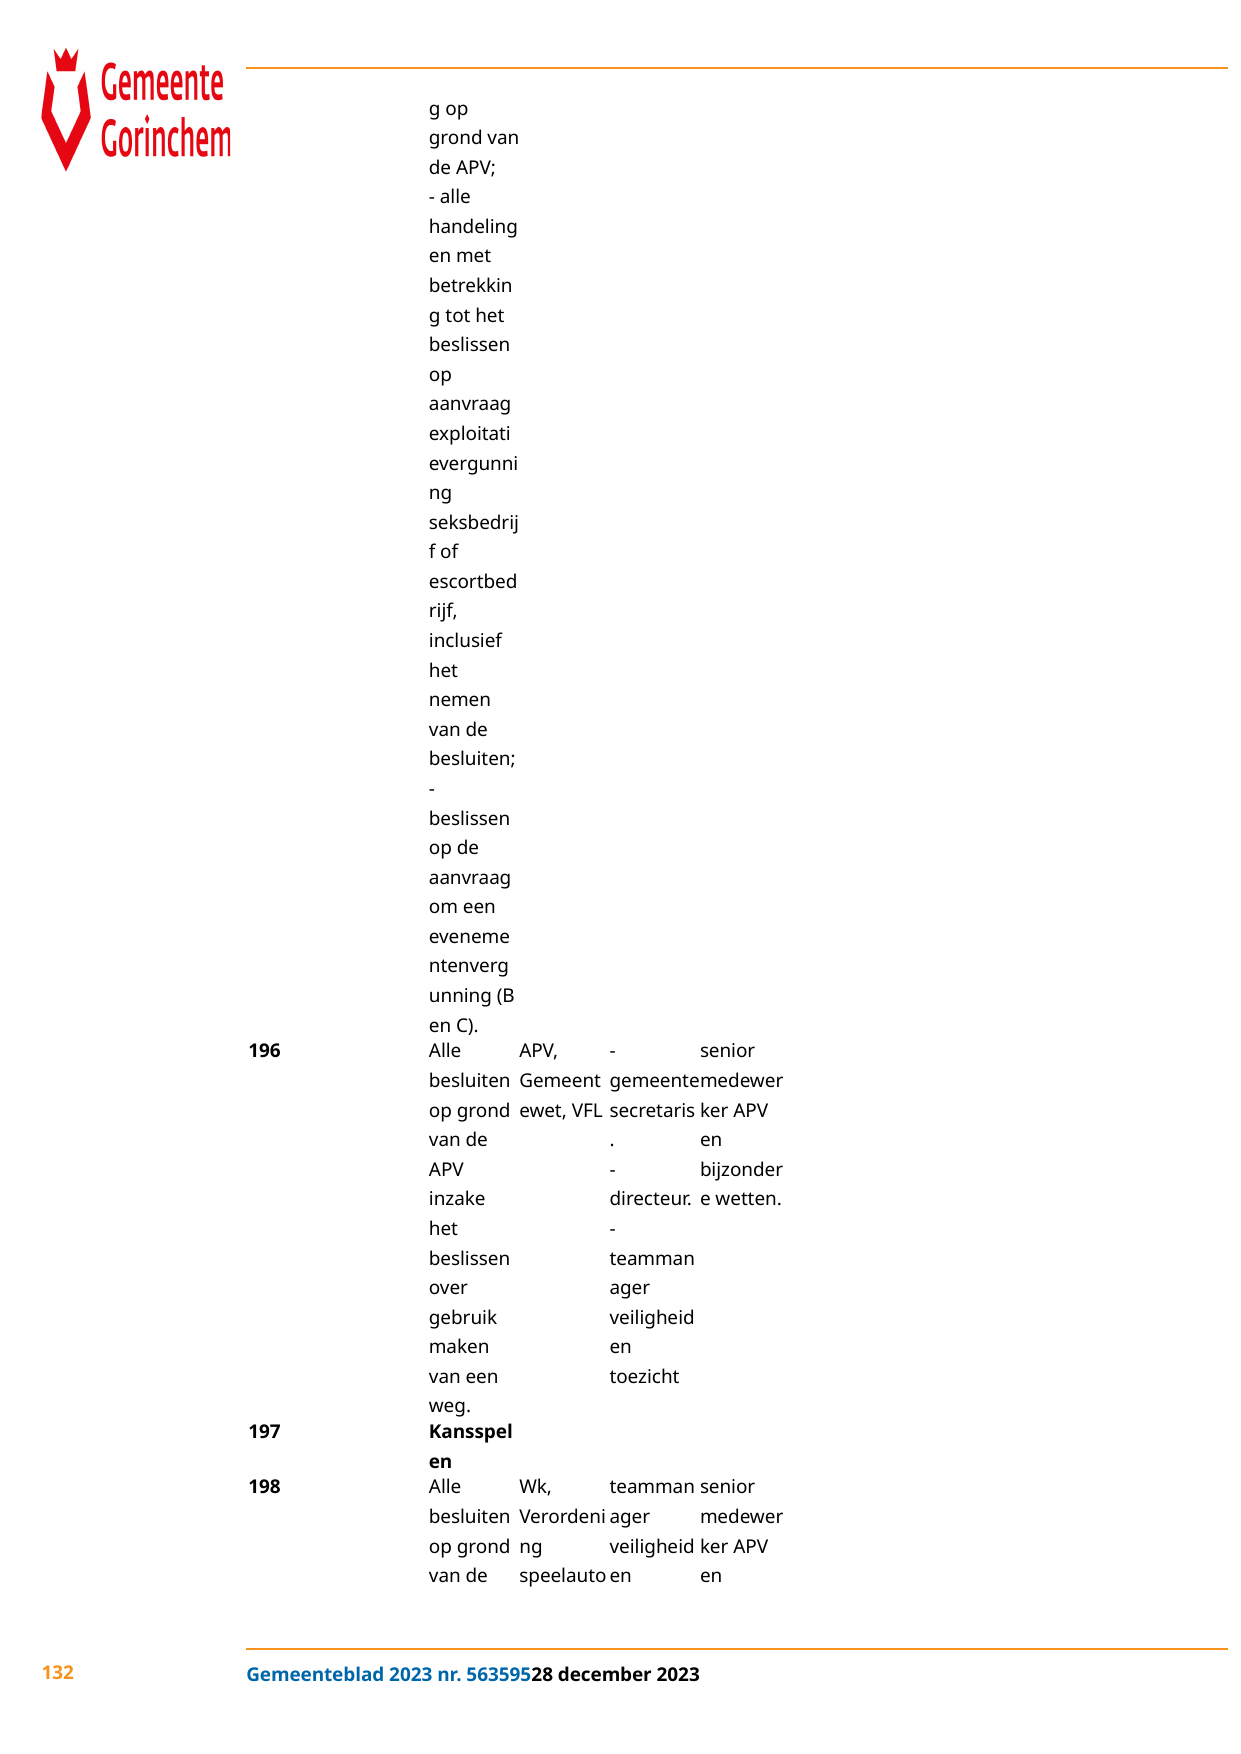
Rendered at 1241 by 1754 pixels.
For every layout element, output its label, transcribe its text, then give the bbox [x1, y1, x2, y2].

table_cell [1061, 1418, 1152, 1474]
table_cell Kansspelen [429, 1418, 519, 1474]
table_cell teammanager veiligheid en [609, 1474, 700, 1588]
table_cell [519, 1418, 609, 1474]
table_cell [609, 1418, 700, 1474]
table_cell APV, Gemeentewet, VFL [519, 1038, 609, 1418]
table_cell [1061, 1038, 1152, 1418]
table_cell - gemeentesecretaris. - directeur. - teammanager veiligheid en toezicht [609, 1038, 700, 1418]
table_cell [790, 1418, 881, 1474]
table_cell senior medewerker APV en bijzondere wetten. [700, 1038, 790, 1418]
table_cell [609, 95, 700, 1038]
table_cell [338, 95, 429, 1038]
table_cell 197 [248, 1418, 338, 1474]
table_cell 196 [248, 1038, 338, 1418]
table_cell Alle besluiten op grond van de [429, 1474, 519, 1588]
table_cell [971, 1038, 1061, 1418]
table_cell [700, 1418, 790, 1474]
table_cell [519, 95, 609, 1038]
table_cell [881, 1418, 971, 1474]
table_cell [790, 1038, 881, 1418]
table_cell [338, 1474, 429, 1588]
table_cell [881, 1038, 971, 1418]
picture [41, 47, 231, 172]
table_cell [1061, 1474, 1152, 1588]
table_cell [971, 1418, 1061, 1474]
table_cell [881, 1474, 971, 1588]
table_cell [1061, 95, 1152, 1038]
table_cell Wk, Verordening speelauto [519, 1474, 609, 1588]
table_cell [338, 1038, 429, 1418]
table_cell [971, 1474, 1061, 1588]
table_cell [881, 95, 971, 1038]
table_cell [971, 95, 1061, 1038]
table_cell Alle besluiten op grond van de APV inzake het beslissen over gebruik maken van een weg. [429, 1038, 519, 1418]
table_cell [338, 1418, 429, 1474]
table_cell [790, 95, 881, 1038]
table_cell senior medewerker APV en [700, 1474, 790, 1588]
table_cell [248, 95, 338, 1038]
table_cell [790, 1474, 881, 1588]
table_cell 198 [248, 1474, 338, 1588]
table_cell [700, 95, 790, 1038]
table_cell g op grond van de APV; - alle handelingen met betrekking tot het beslissen op aanvraag exploitatievergunning seksbedrijf of escortbedrijf, inclusief het nemen van de besluiten; - beslissen op de aanvraag om een evenementenvergunning (B en C). [429, 95, 519, 1038]
